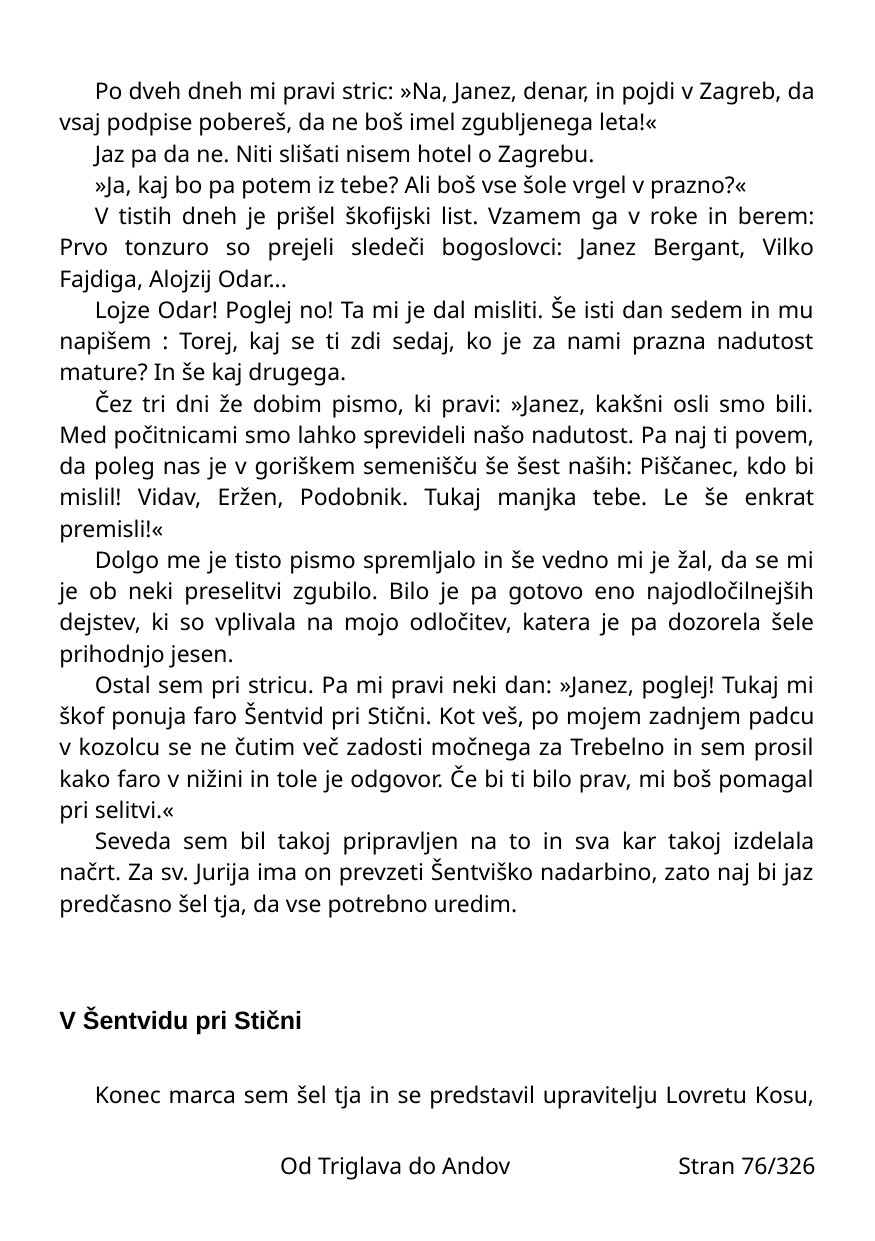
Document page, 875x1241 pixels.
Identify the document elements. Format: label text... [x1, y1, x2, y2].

text Konec marca sem šel tja in se predstavil upravitelju Lovretu Kosu, [59, 1079, 815, 1110]
text Jaz pa da ne. Niti slišati nisem hotel o Zagrebu. [59, 137, 815, 169]
subtitle V Šentvidu pri Stični [59, 1006, 815, 1035]
text Po dveh dneh mi pravi stric: »Na, Janez, denar, in pojdi v Zagreb, da vsaj podpise pobereš, da ne boš imel zgubljenega leta!« [59, 75, 815, 137]
text V tistih dneh je prišel škofijski list. Vzamem ga v roke in berem: Prvo tonzuro so prejeli sledeči bogoslovci: Janez Bergant, Vilko Fajdiga, Alojzij Odar... [59, 200, 815, 294]
text Lojze Odar! Poglej no! Ta mi je dal misliti. Še isti dan sedem in mu napišem : Torej, kaj se ti zdi sedaj, ko je za nami prazna nadutost mature? In še kaj drugega. [59, 294, 815, 387]
text »Ja, kaj bo pa potem iz tebe? Ali boš vse šole vrgel v prazno?« [59, 169, 815, 200]
text Ostal sem pri stricu. Pa mi pravi neki dan: »Janez, poglej! Tukaj mi škof ponuja faro Šentvid pri Stični. Kot veš, po mojem zadnjem padcu v kozolcu se ne čutim več zadosti močnega za Trebelno in sem prosil kako faro v nižini in tole je odgovor. Če bi ti bilo prav, mi boš pomagal pri selitvi.« [59, 669, 815, 825]
text Seveda sem bil takoj pripravljen na to in sva kar takoj izdelala načrt. Za sv. Jurija ima on prevzeti Šentviško nadarbino, zato naj bi jaz predčasno šel tja, da vse potrebno uredim. [59, 825, 815, 919]
text Čez tri dni že dobim pismo, ki pravi: »Janez, kakšni osli smo bili. Med počitnicami smo lahko sprevideli našo nadutost. Pa naj ti povem, da poleg nas je v goriškem semenišču še šest naših: Piščanec, kdo bi mislil! Vidav, Eržen, Podobnik. Tukaj manjka tebe. Le še enkrat premisli!« [59, 387, 815, 544]
text Dolgo me je tisto pismo spremljalo in še vedno mi je žal, da se mi je ob neki preselitvi zgubilo. Bilo je pa gotovo eno najodločilnejših dejstev, ki so vplivala na mojo odločitev, katera je pa dozorela šele prihodnjo jesen. [59, 544, 815, 669]
